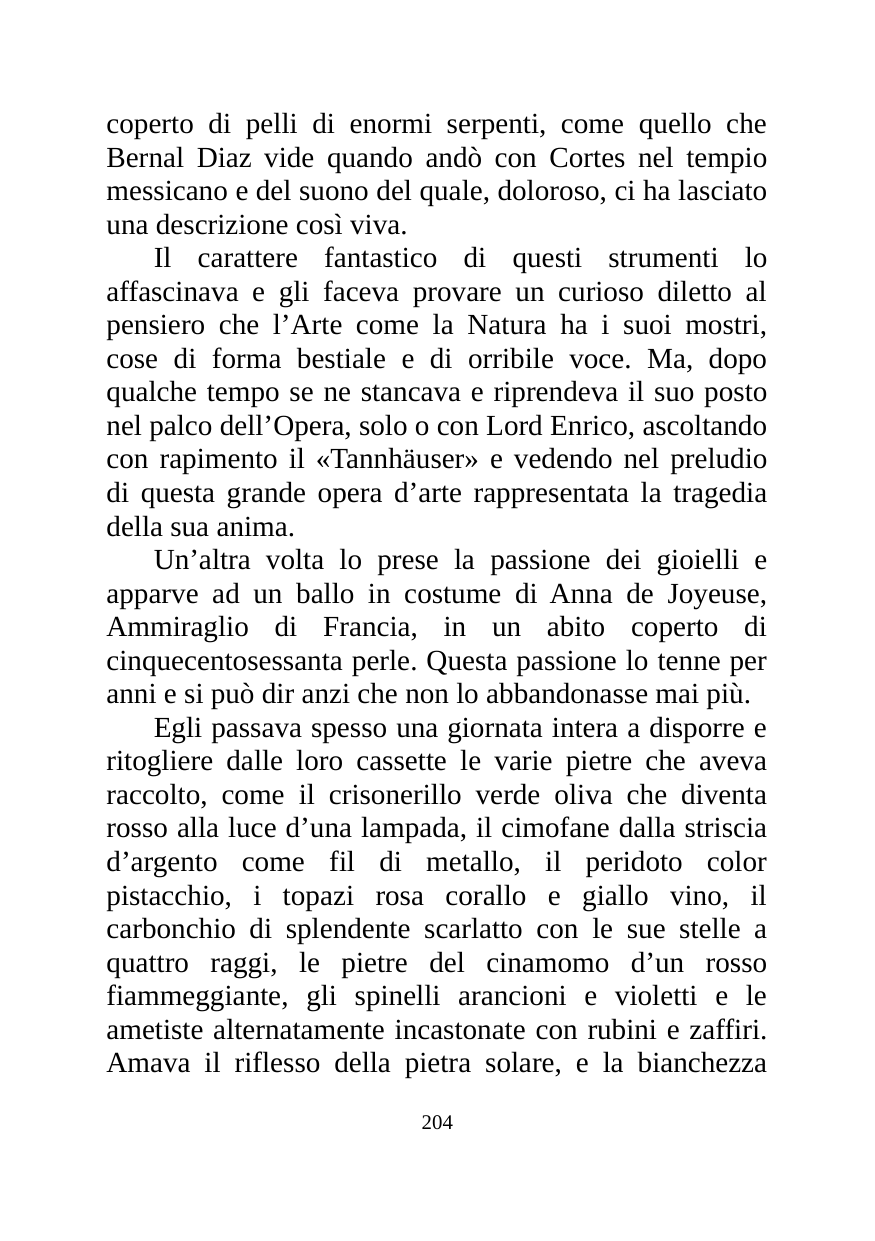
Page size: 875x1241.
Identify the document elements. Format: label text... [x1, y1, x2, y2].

text Il carattere fantastico di questi strumenti lo affascinava e gli faceva provare un curioso diletto al pensiero che l’Arte come la Natura ha i suoi mostri, cose di forma bestiale e di orribile voce. Ma, dopo qualche tempo se ne stancava e riprendeva il suo posto nel palco dell’Opera, solo o con Lord Enrico, ascoltando con rapimento il «Tannhäuser» e vedendo nel preludio di questa grande opera d’arte rappresentata la tragedia della sua anima. [106, 240, 768, 542]
text Egli passava spesso una giornata intera a disporre e ritogliere dalle loro cassette le varie pietre che aveva raccolto, come il crisonerillo verde oliva che diventa rosso alla luce d’una lampada, il cimofane dalla striscia d’argento come fil di metallo, il peridoto color pistacchio, i topazi rosa corallo e giallo vino, il carbonchio di splendente scarlatto con le sue stelle a quattro raggi, le pietre del cinamomo d’un rosso fiammeggiante, gli spinelli arancioni e violetti e le ametiste alternatamente incastonate con rubini e zaffiri. Amava il riflesso della pietra solare, e la bianchezza [106, 710, 768, 1079]
text Un’altra volta lo prese la passione dei gioielli e apparve ad un ballo in costume di Anna de Joyeuse, Ammiraglio di Francia, in un abito coperto di cinquecentosessanta perle. Questa passione lo tenne per anni e si può dir anzi che non lo abbandonasse mai più. [106, 542, 768, 710]
text coperto di pelli di enormi serpenti, come quello che Bernal Diaz vide quando andò con Cortes nel tempio messicano e del suono del quale, doloroso, ci ha lasciato una descrizione così viva. [106, 106, 768, 240]
